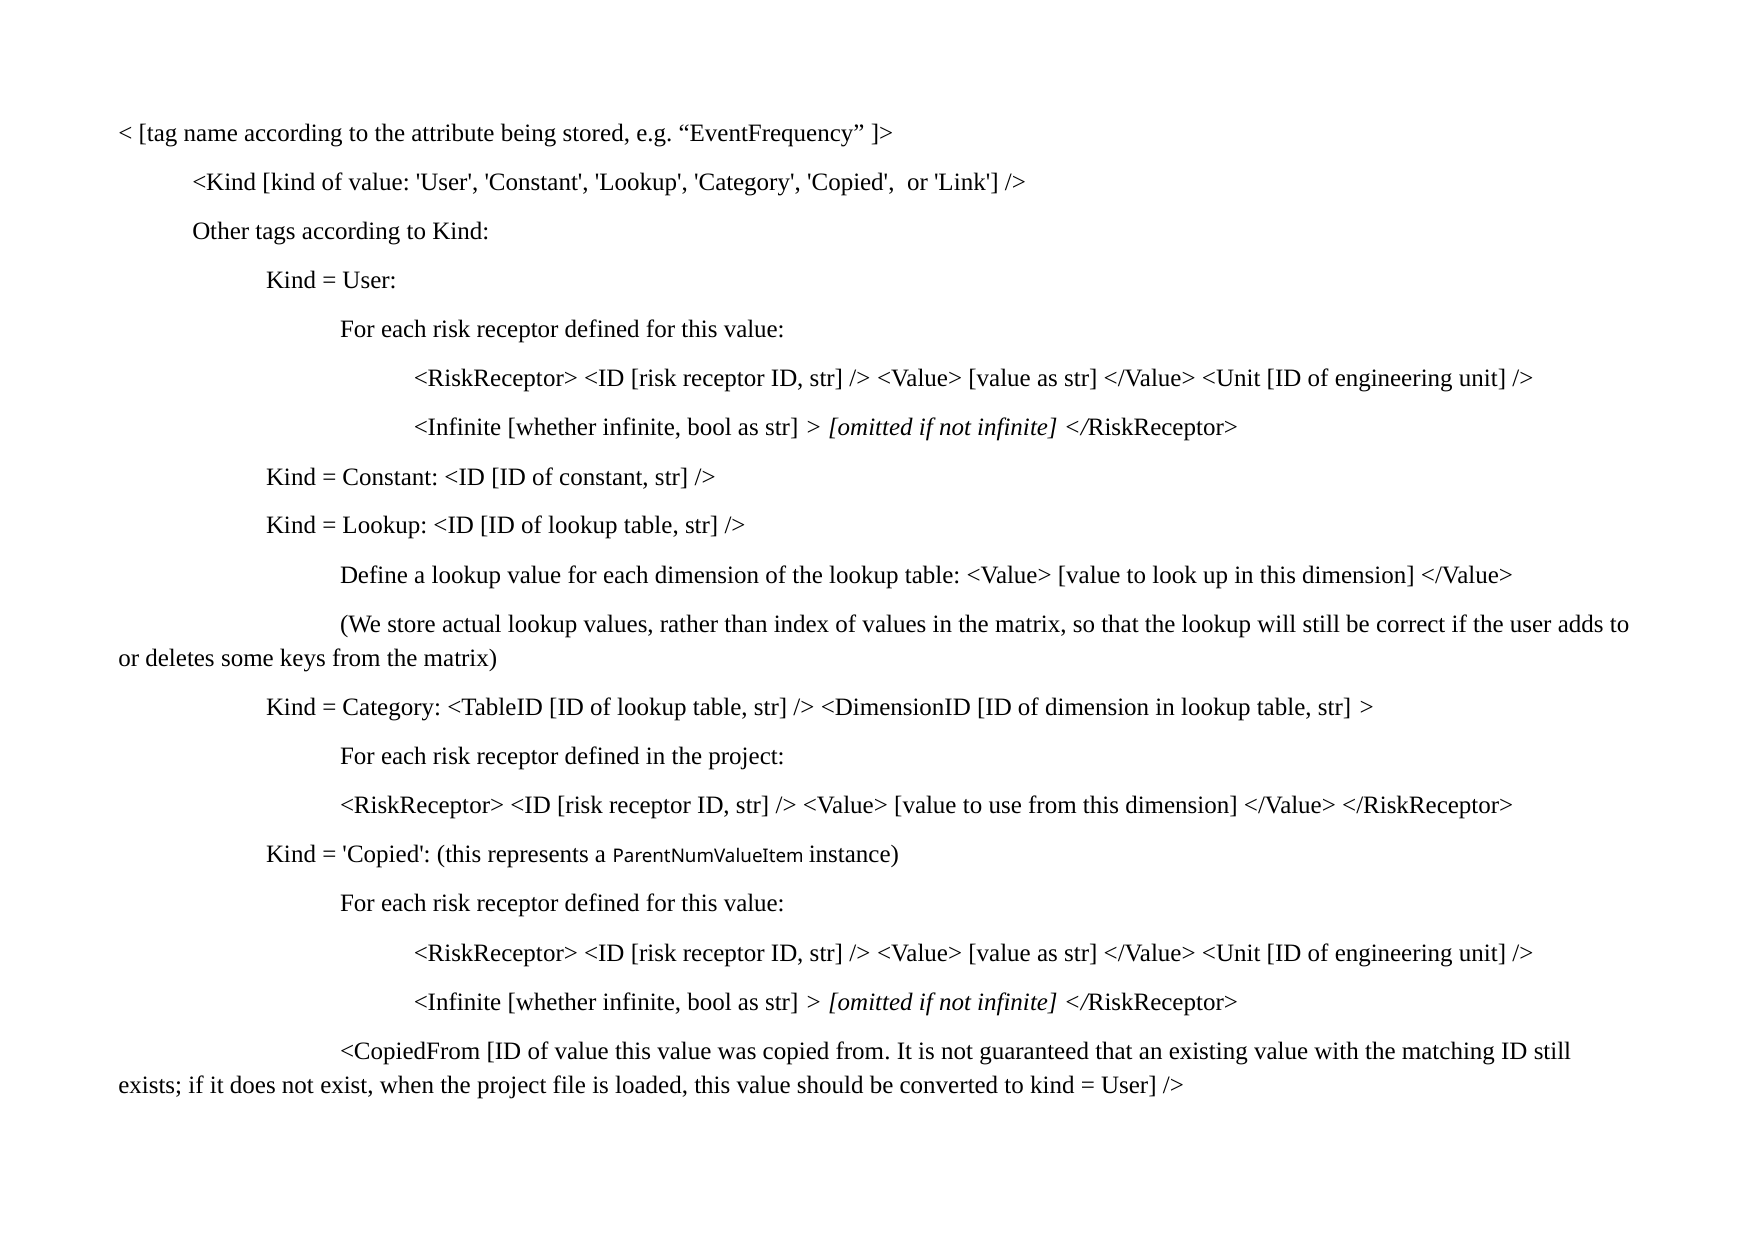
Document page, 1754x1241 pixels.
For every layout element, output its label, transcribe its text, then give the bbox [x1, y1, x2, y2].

text Define a lookup value for each dimension of the lookup table: <Value> [value to look up in this dimension] </Value> [118, 560, 1636, 588]
text Kind = Lookup: <ID [ID of lookup table, str] /> [118, 511, 1636, 539]
text Kind = Constant: <ID [ID of constant, str] /> [118, 462, 1636, 490]
text Other tags according to Kind: [118, 216, 1636, 245]
text Kind = 'Copied': (this represents a ParentNumValueItem instance) [118, 839, 1636, 868]
text <RiskReceptor> <ID [risk receptor ID, str] /> <Value> [value as str] </Value> <Unit [ID of engineering unit] /> [118, 938, 1636, 966]
text <Kind [kind of value: 'User', 'Constant', 'Lookup', 'Category', 'Copied', or 'Link'] /> [118, 167, 1636, 196]
text For each risk receptor defined for this value: [118, 888, 1636, 917]
text <RiskReceptor> <ID [risk receptor ID, str] /> <Value> [value to use from this dimension] </Value> </RiskReceptor> [118, 790, 1636, 819]
text For each risk receptor defined for this value: [118, 314, 1636, 343]
text <Infinite [whether infinite, bool as str] > [omitted if not infinite] </RiskReceptor> [118, 412, 1636, 441]
text < [tag name according to the attribute being stored, e.g. “EventFrequency” ]> [118, 118, 1636, 147]
text Kind = Category: <TableID [ID of lookup table, str] /> <DimensionID [ID of dimension in lookup table, str] > [118, 692, 1636, 721]
text For each risk receptor defined in the project: [118, 741, 1636, 770]
text <Infinite [whether infinite, bool as str] > [omitted if not infinite] </RiskReceptor> [118, 987, 1636, 1015]
text (We store actual lookup values, rather than index of values in the matrix, so that the lookup will still be correct if the user adds to or deletes some keys from the matrix) [118, 609, 1636, 672]
text Kind = User: [118, 265, 1636, 294]
text <RiskReceptor> <ID [risk receptor ID, str] /> <Value> [value as str] </Value> <Unit [ID of engineering unit] /> [118, 363, 1636, 392]
text <CopiedFrom [ID of value this value was copied from. It is not guaranteed that an existing value with the matching ID still exists; if it does not exist, when the project file is loaded, this value should be converted to kind = User] /> [118, 1036, 1636, 1099]
